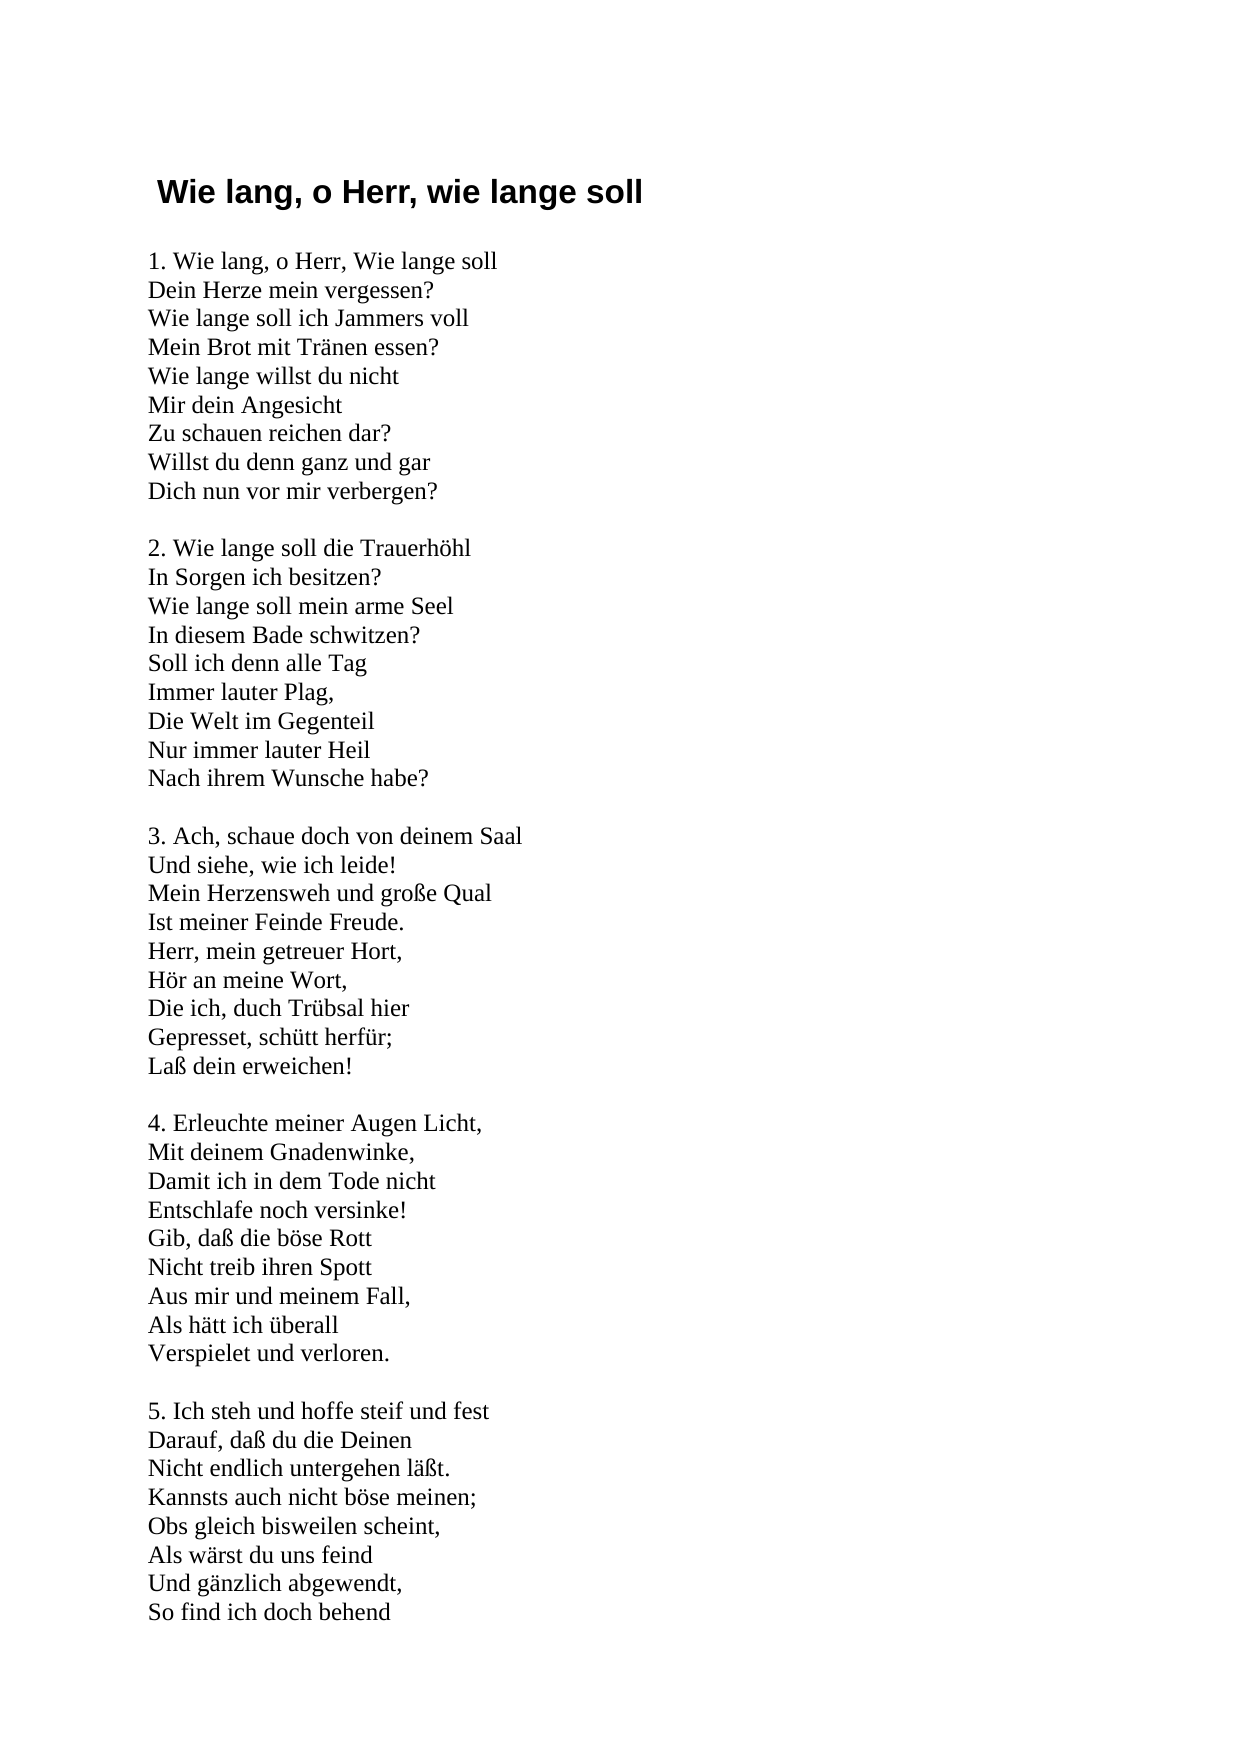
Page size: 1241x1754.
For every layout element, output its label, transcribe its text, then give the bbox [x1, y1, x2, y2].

text Zu schauen reichen dar? [148, 418, 1093, 447]
text Die Welt im Gegenteil [148, 706, 1093, 735]
text Immer lauter Plag, [148, 677, 1093, 706]
subtitle Wie lang, o Herr, wie lange soll [148, 173, 1093, 211]
text Mir dein Angesicht [148, 390, 1093, 418]
text Aus mir und meinem Fall, [148, 1281, 1093, 1310]
text Und gänzlich abgewendt, [148, 1568, 1093, 1597]
text Damit ich in dem Tode nicht [148, 1166, 1093, 1195]
text Gepresset, schütt herfür; [148, 1022, 1093, 1051]
text In diesem Bade schwitzen? [148, 620, 1093, 648]
text Nicht endlich untergehen läßt. [148, 1453, 1093, 1482]
text Dich nun vor mir verbergen? [148, 476, 1093, 505]
text Dein Herze mein vergessen? [148, 275, 1093, 303]
text Wie lange soll mein arme Seel [148, 591, 1093, 620]
text Soll ich denn alle Tag [148, 648, 1093, 677]
text Mein Brot mit Tränen essen? [148, 332, 1093, 361]
text Obs gleich bisweilen scheint, [148, 1511, 1093, 1540]
text Die ich, duch Trübsal hier [148, 993, 1093, 1022]
text Herr, mein getreuer Hort, [148, 936, 1093, 965]
text Entschlafe noch versinke! [148, 1195, 1093, 1223]
text Mein Herzensweh und große Qual [148, 878, 1093, 907]
text Nicht treib ihren Spott [148, 1252, 1093, 1281]
text 4. Erleuchte meiner Augen Licht, [148, 1108, 1093, 1137]
text Ist meiner Feinde Freude. [148, 907, 1093, 936]
text Nach ihrem Wunsche habe? [148, 763, 1093, 792]
text Verspielet und verloren. [148, 1338, 1093, 1367]
text Als wärst du uns feind [148, 1540, 1093, 1568]
text Mit deinem Gnadenwinke, [148, 1137, 1093, 1166]
text So find ich doch behend [148, 1597, 1093, 1626]
text 5. Ich steh und hoffe steif und fest [148, 1396, 1093, 1425]
text 1. Wie lang, o Herr, Wie lange soll [148, 246, 1093, 275]
text Wie lange soll ich Jammers voll [148, 303, 1093, 332]
text Nur immer lauter Heil [148, 735, 1093, 763]
text Darauf, daß du die Deinen [148, 1425, 1093, 1453]
text Wie lange willst du nicht [148, 361, 1093, 390]
text Hör an meine Wort, [148, 965, 1093, 993]
text Gib, daß die böse Rott [148, 1223, 1093, 1252]
text 2. Wie lange soll die Trauerhöhl [148, 533, 1093, 562]
text Als hätt ich überall [148, 1310, 1093, 1338]
text Kannsts auch nicht böse meinen; [148, 1482, 1093, 1511]
text Willst du denn ganz und gar [148, 447, 1093, 476]
text Laß dein erweichen! [148, 1051, 1093, 1080]
text Und siehe, wie ich leide! [148, 850, 1093, 878]
text 3. Ach, schaue doch von deinem Saal [148, 821, 1093, 850]
text In Sorgen ich besitzen? [148, 562, 1093, 591]
